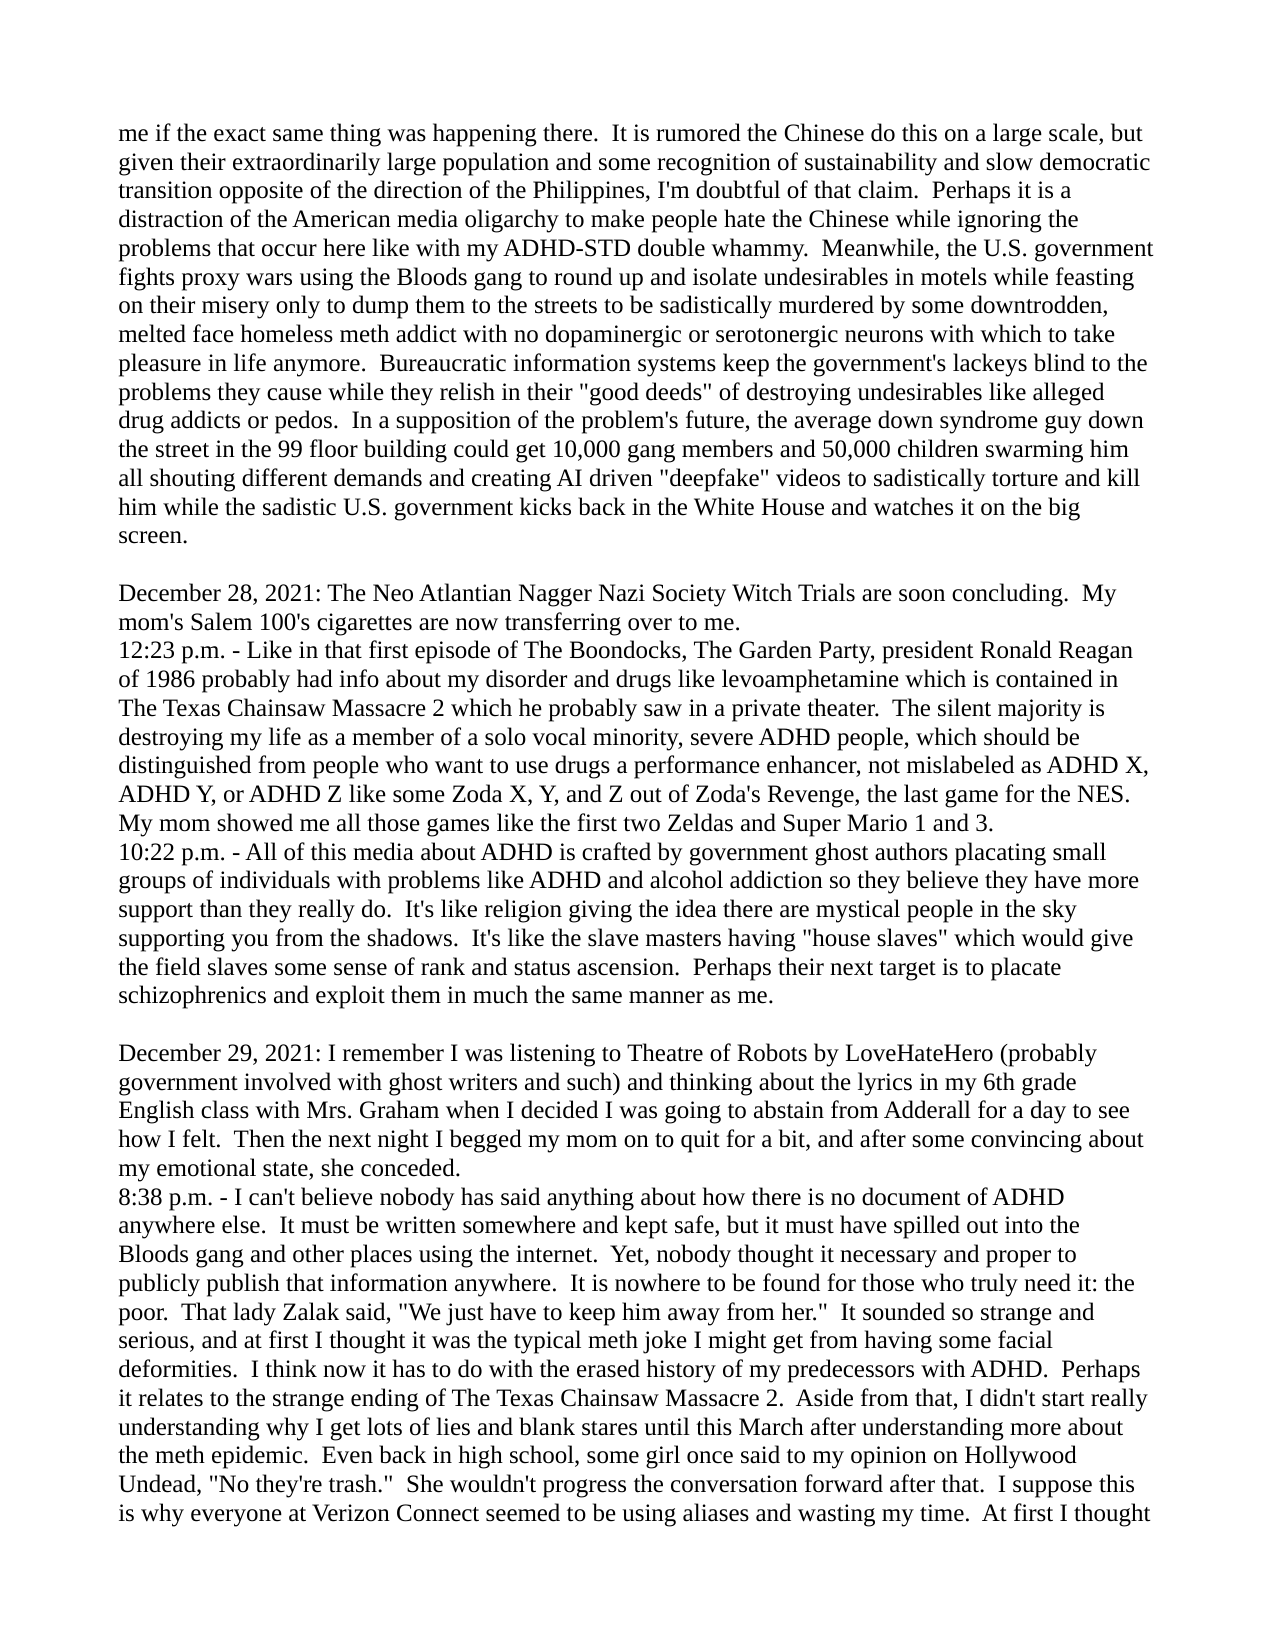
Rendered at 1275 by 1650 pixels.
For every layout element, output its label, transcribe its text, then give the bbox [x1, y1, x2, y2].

text 8:38 p.m. - I can't believe nobody has said anything about how there is no document of ADHD anywhere else. It must be written somewhere and kept safe, but it must have spilled out into the Bloods gang and other places using the internet. Yet, nobody thought it necessary and proper to publicly publish that information anywhere. It is nowhere to be found for those who truly need it: the poor. That lady Zalak said, "We just have to keep him away from her." It sounded so strange and serious, and at first I thought it was the typical meth joke I might get from having some facial deformities. I think now it has to do with the erased history of my predecessors with ADHD. Perhaps it relates to the strange ending of The Texas Chainsaw Massacre 2. Aside from that, I didn't start really understanding why I get lots of lies and blank stares until this March after understanding more about the meth epidemic. Even back in high school, some girl once said to my opinion on Hollywood Undead, "No they're trash." She wouldn't progress the conversation forward after that. I suppose this is why everyone at Verizon Connect seemed to be using aliases and wasting my time. At first I thought [118, 1182, 1157, 1527]
text December 29, 2021: I remember I was listening to Theatre of Robots by LoveHateHero (probably government involved with ghost writers and such) and thinking about the lyrics in my 6th grade English class with Mrs. Graham when I decided I was going to abstain from Adderall for a day to see how I felt. Then the next night I begged my mom on to quit for a bit, and after some convincing about my emotional state, she conceded. [118, 1038, 1157, 1182]
text me if the exact same thing was happening there. It is rumored the Chinese do this on a large scale, but given their extraordinarily large population and some recognition of sustainability and slow democratic transition opposite of the direction of the Philippines, I'm doubtful of that claim. Perhaps it is a distraction of the American media oligarchy to make people hate the Chinese while ignoring the problems that occur here like with my ADHD-STD double whammy. Meanwhile, the U.S. government fights proxy wars using the Bloods gang to round up and isolate undesirables in motels while feasting on their misery only to dump them to the streets to be sadistically murdered by some downtrodden, melted face homeless meth addict with no dopaminergic or serotonergic neurons with which to take pleasure in life anymore. Bureaucratic information systems keep the government's lackeys blind to the problems they cause while they relish in their "good deeds" of destroying undesirables like alleged drug addicts or pedos. In a supposition of the problem's future, the average down syndrome guy down the street in the 99 floor building could get 10,000 gang members and 50,000 children swarming him all shouting different demands and creating AI driven "deepfake" videos to sadistically torture and kill him while the sadistic U.S. government kicks back in the White House and watches it on the big screen. [118, 118, 1157, 549]
text 10:22 p.m. - All of this media about ADHD is crafted by government ghost authors placating small groups of individuals with problems like ADHD and alcohol addiction so they believe they have more support than they really do. It's like religion giving the idea there are mystical people in the sky supporting you from the shadows. It's like the slave masters having "house slaves" which would give the field slaves some sense of rank and status ascension. Perhaps their next target is to placate schizophrenics and exploit them in much the same manner as me. [118, 837, 1157, 1009]
text 12:23 p.m. - Like in that first episode of The Boondocks, The Garden Party, president Ronald Reagan of 1986 probably had info about my disorder and drugs like levoamphetamine which is contained in The Texas Chainsaw Massacre 2 which he probably saw in a private theater. The silent majority is destroying my life as a member of a solo vocal minority, severe ADHD people, which should be distinguished from people who want to use drugs a performance enhancer, not mislabeled as ADHD X, ADHD Y, or ADHD Z like some Zoda X, Y, and Z out of Zoda's Revenge, the last game for the NES. My mom showed me all those games like the first two Zeldas and Super Mario 1 and 3. [118, 636, 1157, 837]
text December 28, 2021: The Neo Atlantian Nagger Nazi Society Witch Trials are soon concluding. My mom's Salem 100's cigarettes are now transferring over to me. [118, 578, 1157, 636]
